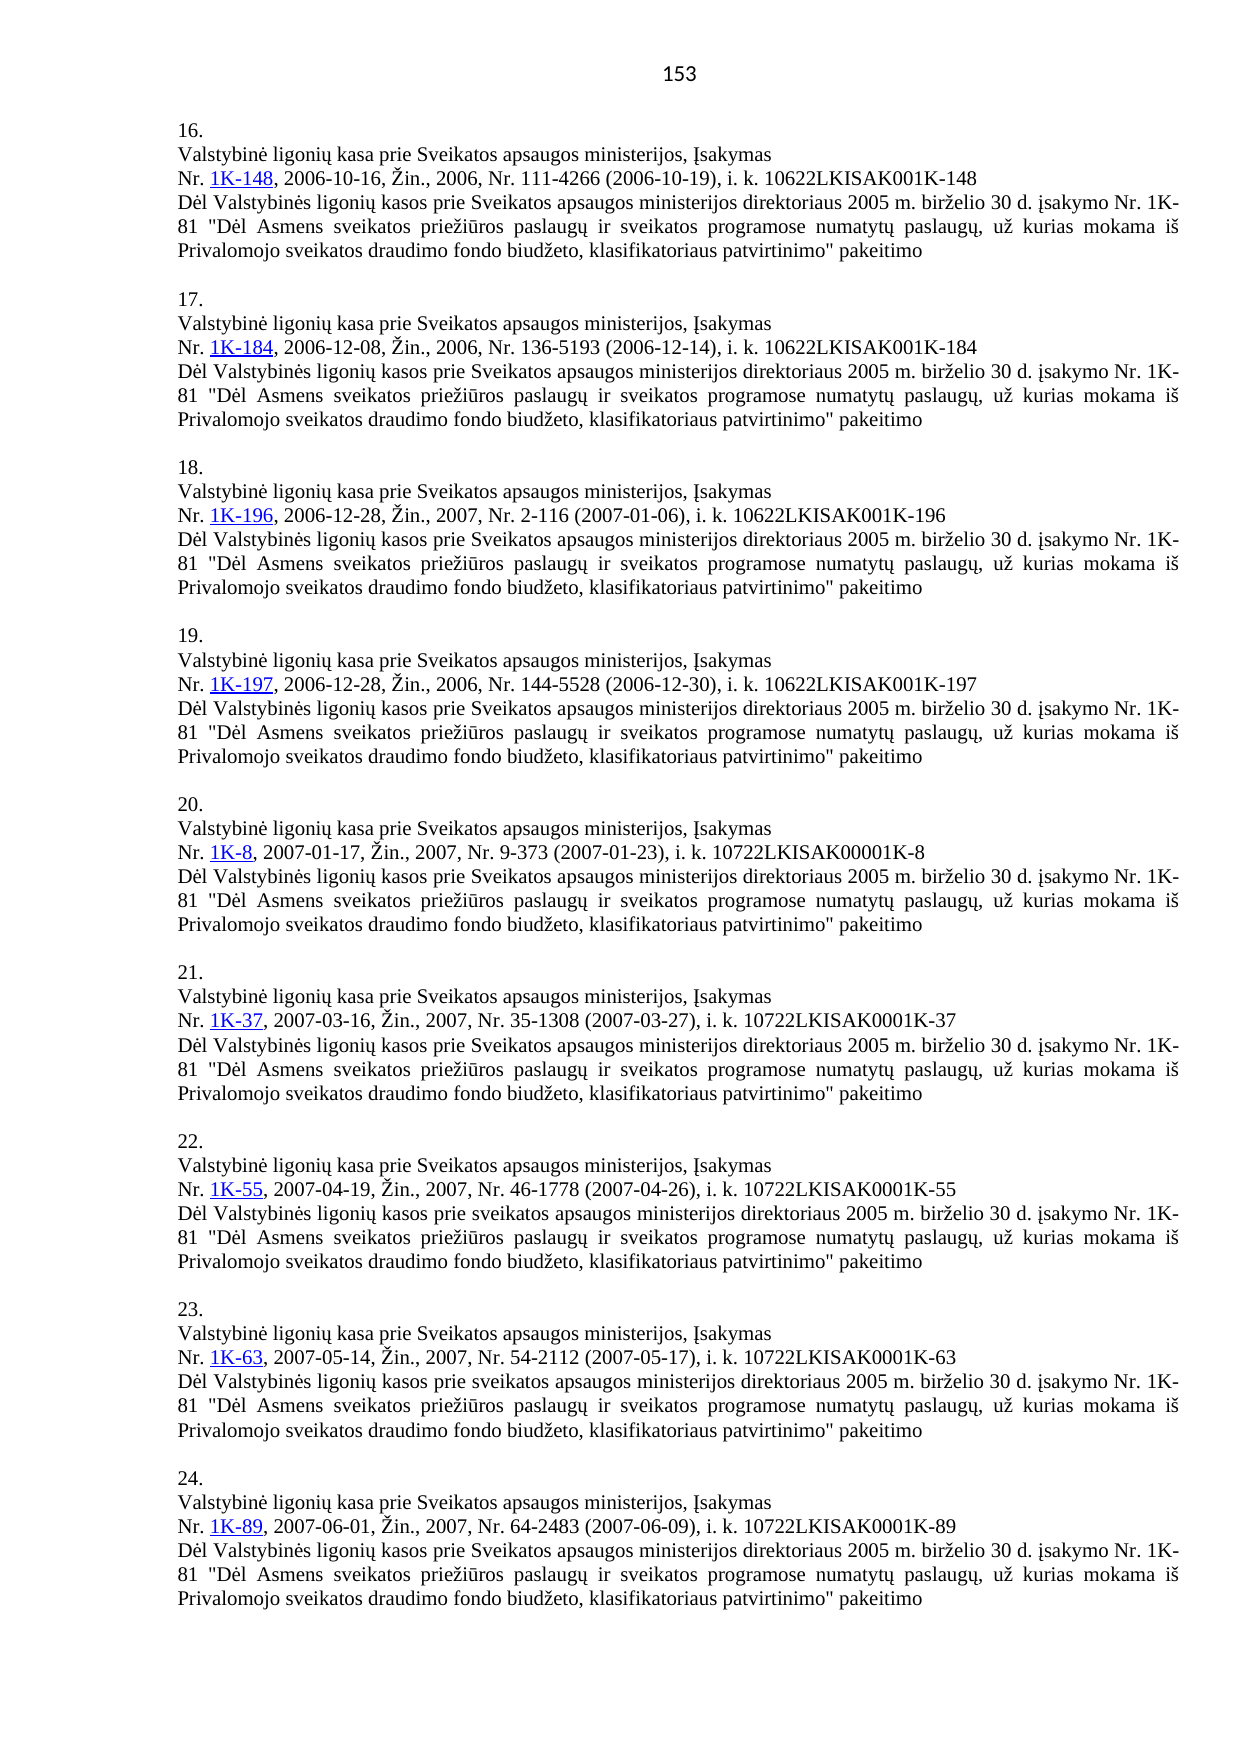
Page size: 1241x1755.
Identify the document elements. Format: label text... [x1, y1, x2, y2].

text Valstybinė ligonių kasa prie Sveikatos apsaugos ministerijos, Įsakymas [177, 816, 1181, 840]
text Nr. 1K-8, 2007-01-17, Žin., 2007, Nr. 9-373 (2007-01-23), i. k. 10722LKISAK00001K-8 [177, 840, 1181, 864]
text 19. [177, 623, 1181, 647]
text 21. [177, 960, 1181, 984]
text Nr. 1K-37, 2007-03-16, Žin., 2007, Nr. 35-1308 (2007-03-27), i. k. 10722LKISAK0001K-37 [177, 1008, 1181, 1032]
text Valstybinė ligonių kasa prie Sveikatos apsaugos ministerijos, Įsakymas [177, 142, 1181, 166]
text Dėl Valstybinės ligonių kasos prie Sveikatos apsaugos ministerijos direktoriaus 2005 m. birželio 30 d. įsakymo Nr. 1K-81 "Dėl Asmens sveikatos priežiūros paslaugų ir sveikatos programose numatytų paslaugų, už kurias mokama iš Privalomojo sveikatos draudimo fondo biudžeto, klasifikatoriaus patvirtinimo" pakeitimo [177, 1538, 1181, 1610]
text Dėl Valstybinės ligonių kasos prie Sveikatos apsaugos ministerijos direktoriaus 2005 m. birželio 30 d. įsakymo Nr. 1K-81 "Dėl Asmens sveikatos priežiūros paslaugų ir sveikatos programose numatytų paslaugų, už kurias mokama iš Privalomojo sveikatos draudimo fondo biudžeto, klasifikatoriaus patvirtinimo" pakeitimo [177, 864, 1181, 936]
text Dėl Valstybinės ligonių kasos prie Sveikatos apsaugos ministerijos direktoriaus 2005 m. birželio 30 d. įsakymo Nr. 1K-81 "Dėl Asmens sveikatos priežiūros paslaugų ir sveikatos programose numatytų paslaugų, už kurias mokama iš Privalomojo sveikatos draudimo fondo biudžeto, klasifikatoriaus patvirtinimo" pakeitimo [177, 359, 1181, 431]
text Dėl Valstybinės ligonių kasos prie Sveikatos apsaugos ministerijos direktoriaus 2005 m. birželio 30 d. įsakymo Nr. 1K-81 "Dėl Asmens sveikatos priežiūros paslaugų ir sveikatos programose numatytų paslaugų, už kurias mokama iš Privalomojo sveikatos draudimo fondo biudžeto, klasifikatoriaus patvirtinimo" pakeitimo [177, 190, 1181, 262]
text Nr. 1K-89, 2007-06-01, Žin., 2007, Nr. 64-2483 (2007-06-09), i. k. 10722LKISAK0001K-89 [177, 1514, 1181, 1538]
text Valstybinė ligonių kasa prie Sveikatos apsaugos ministerijos, Įsakymas [177, 311, 1181, 335]
text 16. [177, 118, 1181, 142]
text Valstybinė ligonių kasa prie Sveikatos apsaugos ministerijos, Įsakymas [177, 647, 1181, 672]
text Dėl Valstybinės ligonių kasos prie Sveikatos apsaugos ministerijos direktoriaus 2005 m. birželio 30 d. įsakymo Nr. 1K-81 "Dėl Asmens sveikatos priežiūros paslaugų ir sveikatos programose numatytų paslaugų, už kurias mokama iš Privalomojo sveikatos draudimo fondo biudžeto, klasifikatoriaus patvirtinimo" pakeitimo [177, 527, 1181, 599]
text Dėl Valstybinės ligonių kasos prie sveikatos apsaugos ministerijos direktoriaus 2005 m. birželio 30 d. įsakymo Nr. 1K-81 "Dėl Asmens sveikatos priežiūros paslaugų ir sveikatos programose numatytų paslaugų, už kurias mokama iš Privalomojo sveikatos draudimo fondo biudžeto, klasifikatoriaus patvirtinimo" pakeitimo [177, 1369, 1181, 1442]
text Nr. 1K-148, 2006-10-16, Žin., 2006, Nr. 111-4266 (2006-10-19), i. k. 10622LKISAK001K-148 [177, 166, 1181, 190]
text Nr. 1K-184, 2006-12-08, Žin., 2006, Nr. 136-5193 (2006-12-14), i. k. 10622LKISAK001K-184 [177, 335, 1181, 359]
text Nr. 1K-63, 2007-05-14, Žin., 2007, Nr. 54-2112 (2007-05-17), i. k. 10722LKISAK0001K-63 [177, 1345, 1181, 1369]
text Valstybinė ligonių kasa prie Sveikatos apsaugos ministerijos, Įsakymas [177, 479, 1181, 503]
text Valstybinė ligonių kasa prie Sveikatos apsaugos ministerijos, Įsakymas [177, 1153, 1181, 1177]
text Dėl Valstybinės ligonių kasos prie Sveikatos apsaugos ministerijos direktoriaus 2005 m. birželio 30 d. įsakymo Nr. 1K-81 "Dėl Asmens sveikatos priežiūros paslaugų ir sveikatos programose numatytų paslaugų, už kurias mokama iš Privalomojo sveikatos draudimo fondo biudžeto, klasifikatoriaus patvirtinimo" pakeitimo [177, 1032, 1181, 1105]
text Dėl Valstybinės ligonių kasos prie Sveikatos apsaugos ministerijos direktoriaus 2005 m. birželio 30 d. įsakymo Nr. 1K-81 "Dėl Asmens sveikatos priežiūros paslaugų ir sveikatos programose numatytų paslaugų, už kurias mokama iš Privalomojo sveikatos draudimo fondo biudžeto, klasifikatoriaus patvirtinimo" pakeitimo [177, 696, 1181, 768]
text 20. [177, 792, 1181, 816]
text Nr. 1K-55, 2007-04-19, Žin., 2007, Nr. 46-1778 (2007-04-26), i. k. 10722LKISAK0001K-55 [177, 1177, 1181, 1201]
text 22. [177, 1129, 1181, 1153]
text Valstybinė ligonių kasa prie Sveikatos apsaugos ministerijos, Įsakymas [177, 1490, 1181, 1514]
text Valstybinė ligonių kasa prie Sveikatos apsaugos ministerijos, Įsakymas [177, 1321, 1181, 1345]
text Nr. 1K-196, 2006-12-28, Žin., 2007, Nr. 2-116 (2007-01-06), i. k. 10622LKISAK001K-196 [177, 503, 1181, 527]
text 24. [177, 1466, 1181, 1490]
text Nr. 1K-197, 2006-12-28, Žin., 2006, Nr. 144-5528 (2006-12-30), i. k. 10622LKISAK001K-197 [177, 672, 1181, 696]
text 23. [177, 1297, 1181, 1321]
text 18. [177, 455, 1181, 479]
text Valstybinė ligonių kasa prie Sveikatos apsaugos ministerijos, Įsakymas [177, 984, 1181, 1008]
text 17. [177, 287, 1181, 311]
text Dėl Valstybinės ligonių kasos prie sveikatos apsaugos ministerijos direktoriaus 2005 m. birželio 30 d. įsakymo Nr. 1K-81 "Dėl Asmens sveikatos priežiūros paslaugų ir sveikatos programose numatytų paslaugų, už kurias mokama iš Privalomojo sveikatos draudimo fondo biudžeto, klasifikatoriaus patvirtinimo" pakeitimo [177, 1201, 1181, 1273]
